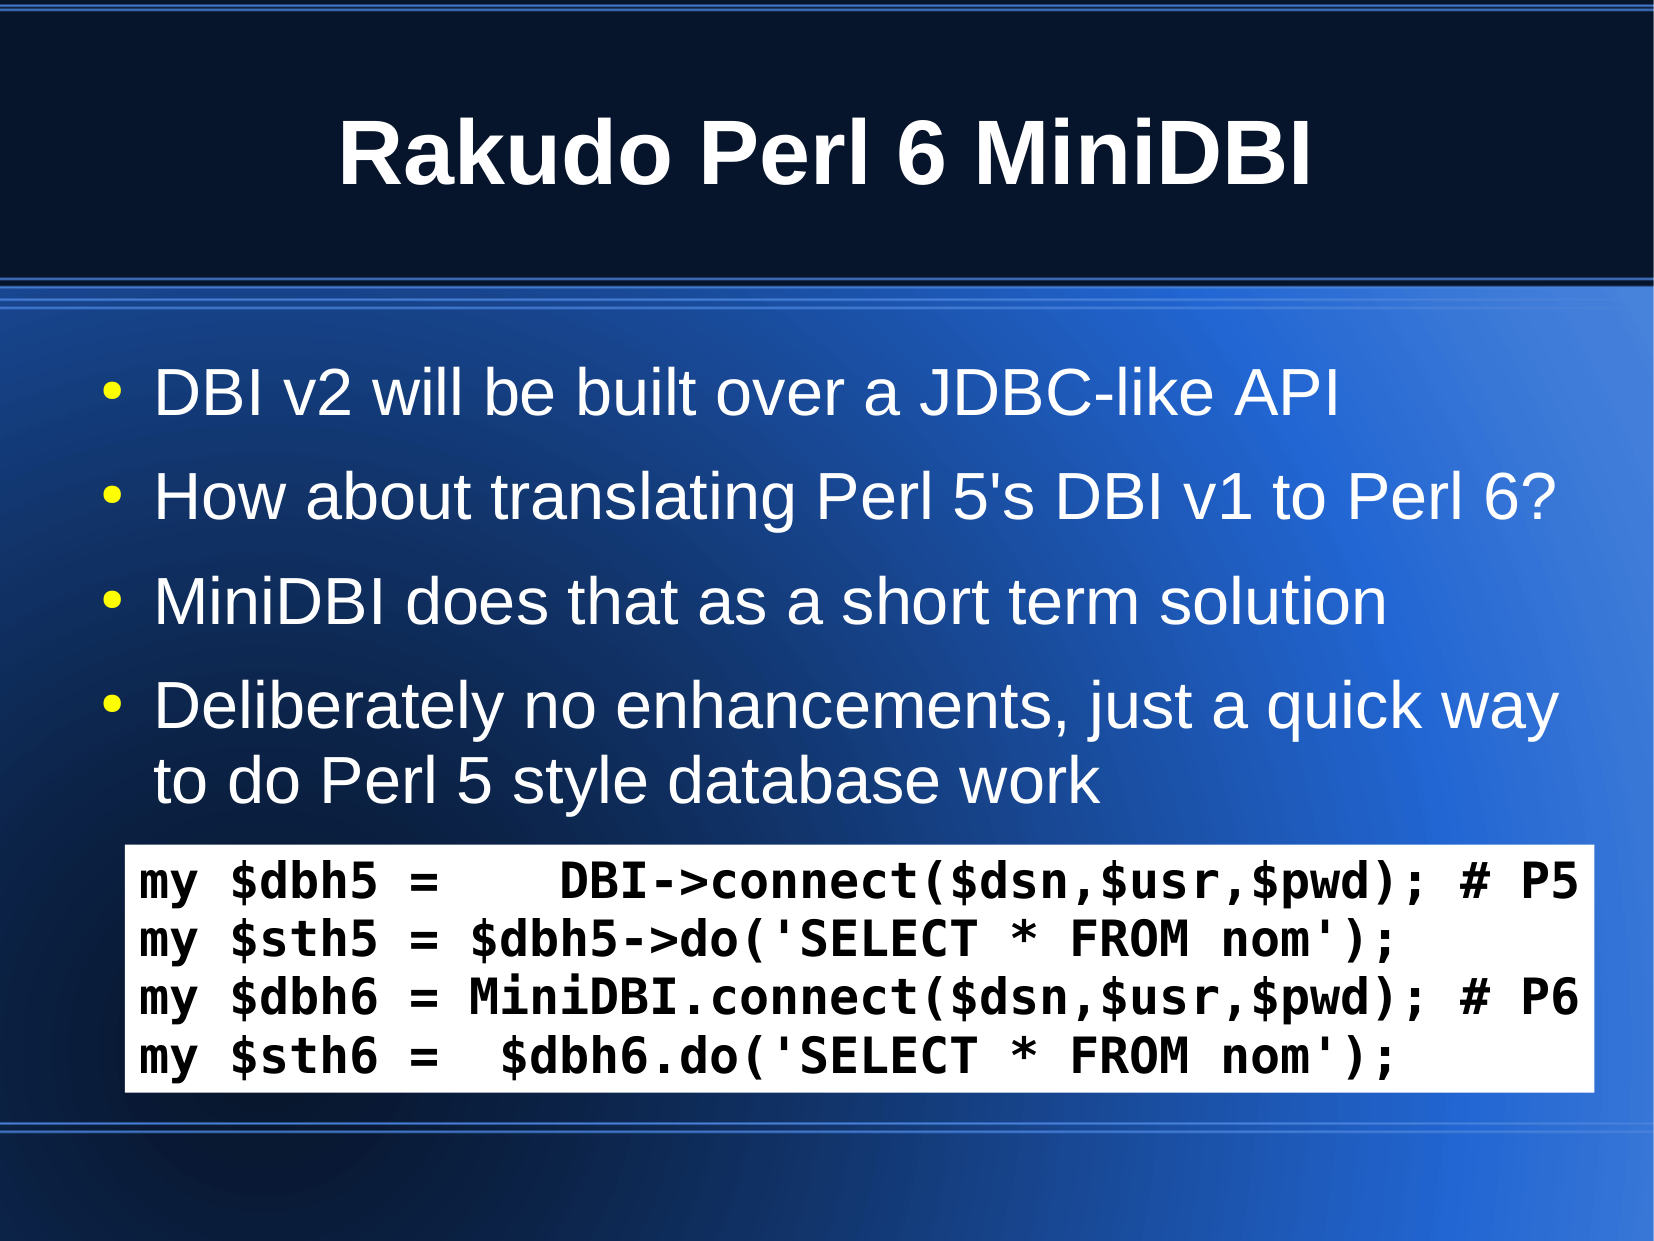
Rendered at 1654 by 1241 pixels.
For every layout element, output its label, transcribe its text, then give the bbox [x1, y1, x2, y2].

text_box my $dbh5 = DBI->connect($dsn,$usr,$pwd); # P5 my $sth5 = $dbh5->do('SELECT * FROM nom'); my $dbh6 = MiniDBI.connect($dsn,$usr,$pwd); # P6 my $sth6 = $dbh6.do('SELECT * FROM nom'); [124, 844, 1595, 1093]
list DBI v2 will be built over a JDBC-like API How about translating Perl 5's DBI v1 to Perl 6? MiniDBI does that as a short term solution Deliberately no enhancements, just a quick way to do Perl 5 style database work [82, 355, 1571, 818]
title Rakudo Perl 6 MiniDBI [82, 56, 1571, 250]
picture [0, 0, 1654, 1241]
